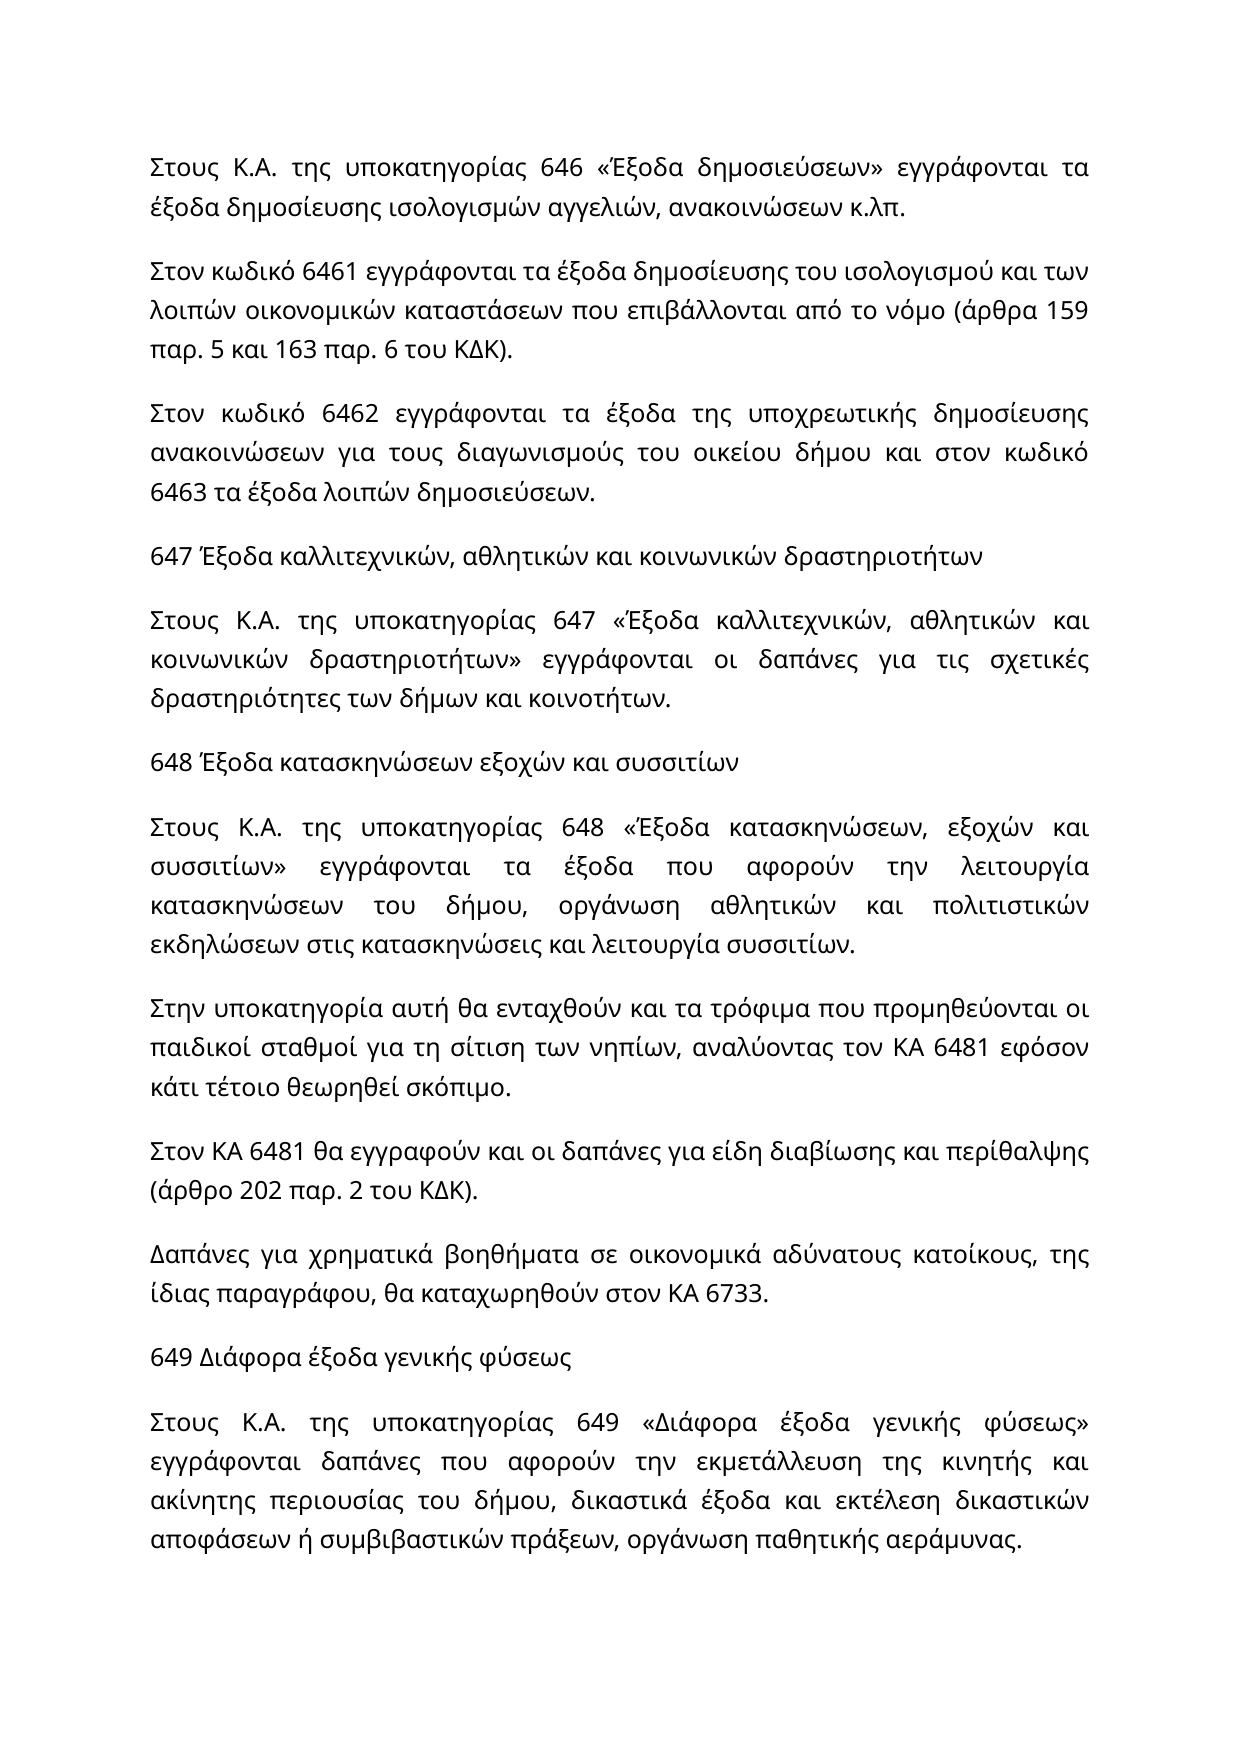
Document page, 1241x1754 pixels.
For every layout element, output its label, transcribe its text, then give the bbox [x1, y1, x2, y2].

text 647 Έξοδα καλλιτεχνικών, αθλητικών και κοινωνικών δραστηριοτήτων [150, 538, 1090, 572]
text Στον ΚΑ 6481 θα εγγραφούν και οι δαπάνες για είδη διαβίωσης και περίθαλψης (άρθρο 202 παρ. 2 του ΚΔΚ). [150, 1133, 1090, 1207]
text 648 Έξοδα κατασκηνώσεων εξοχών και συσσιτίων [150, 745, 1090, 779]
text Στους Κ.Α. της υποκατηγορίας 647 «Έξοδα καλλιτεχνικών, αθλητικών και κοινωνικών δραστηριοτήτων» εγγράφονται οι δαπάνες για τις σχετικές δραστηριότητες των δήμων και κοινοτήτων. [150, 602, 1090, 715]
text Στους Κ.Α. της υποκατηγορίας 649 «Διάφορα έξοδα γενικής φύσεως» εγγράφονται δαπάνες που αφορούν την εκμετάλλευση της κινητής και ακίνητης περιουσίας του δήμου, δικαστικά έξοδα και εκτέλεση δικαστικών αποφάσεων ή συμβιβαστικών πράξεων, οργάνωση παθητικής αεράμυνας. [150, 1404, 1090, 1556]
text Στον κωδικό 6461 εγγράφονται τα έξοδα δημοσίευσης του ισολογισμού και των λοιπών οικονομικών καταστάσεων που επιβάλλονται από το νόμο (άρθρα 159 παρ. 5 και 163 παρ. 6 του ΚΔΚ). [150, 253, 1090, 366]
text Δαπάνες για χρηματικά βοηθήματα σε οικονομικά αδύνατους κατοίκους, της ίδιας παραγράφου, θα καταχωρηθούν στον ΚΑ 6733. [150, 1237, 1090, 1310]
text Στους Κ.Α. της υποκατηγορίας 648 «Έξοδα κατασκηνώσεων, εξοχών και συσσιτίων» εγγράφονται τα έξοδα που αφορούν την λειτουργία κατασκηνώσεων του δήμου, οργάνωση αθλητικών και πολιτιστικών εκδηλώσεων στις κατασκηνώσεις και λειτουργία συσσιτίων. [150, 809, 1090, 961]
text Στους Κ.Α. της υποκατηγορίας 646 «Έξοδα δημοσιεύσεων» εγγράφονται τα έξοδα δημοσίευσης ισολογισμών αγγελιών, ανακοινώσεων κ.λπ. [150, 150, 1090, 223]
text 649 Διάφορα έξοδα γενικής φύσεως [150, 1340, 1090, 1374]
text Στην υποκατηγορία αυτή θα ενταχθούν και τα τρόφιμα που προμηθεύονται οι παιδικοί σταθμοί για τη σίτιση των νηπίων, αναλύοντας τον ΚΑ 6481 εφόσον κάτι τέτοιο θεωρηθεί σκόπιμο. [150, 991, 1090, 1103]
text Στον κωδικό 6462 εγγράφονται τα έξοδα της υποχρεωτικής δημοσίευσης ανακοινώσεων για τους διαγωνισμούς του οικείου δήμου και στον κωδικό 6463 τα έξοδα λοιπών δημοσιεύσεων. [150, 396, 1090, 508]
